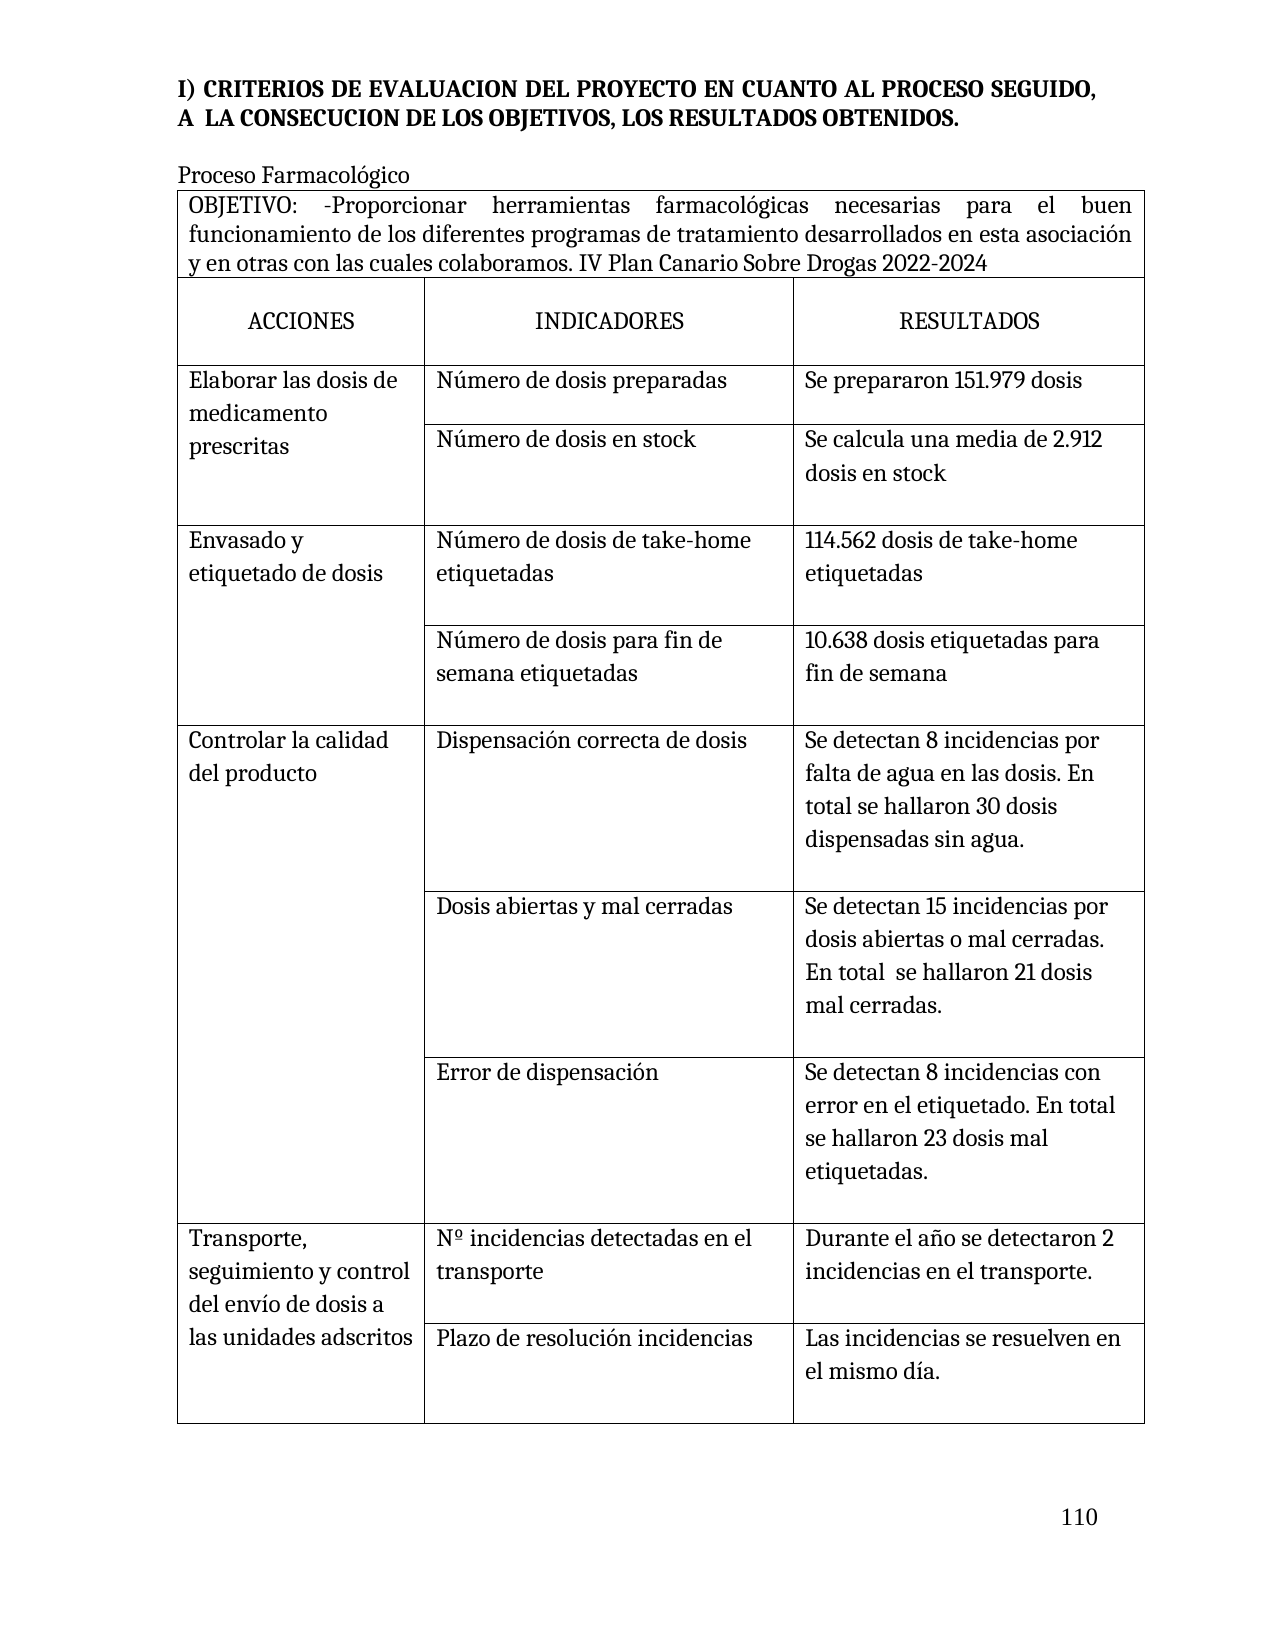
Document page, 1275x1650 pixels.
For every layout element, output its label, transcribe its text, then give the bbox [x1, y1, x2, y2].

table_cell Nº incidencias detectadas en el transporte [425, 1224, 793, 1323]
table_cell Número de dosis en stock [425, 425, 793, 524]
table_cell Elaborar las dosis de medicamento prescritas [178, 366, 424, 524]
table_cell Durante el año se detectaron 2 incidencias en el transporte. [794, 1224, 1144, 1323]
table_cell Se calcula una media de 2.912 dosis en stock [794, 425, 1144, 524]
text Proceso Farmacológico [177, 161, 1098, 190]
table_cell RESULTADOS [794, 278, 1144, 364]
table_cell Se detectan 15 incidencias por dosis abiertas o mal cerradas. En total se hallaron 21 dosis mal cerradas. [794, 892, 1144, 1057]
table_cell Las incidencias se resuelven en el mismo día. [794, 1324, 1144, 1423]
table_cell 10.638 dosis etiquetadas para fin de semana [794, 626, 1144, 725]
table_cell INDICADORES [425, 278, 793, 364]
table_cell Dispensación correcta de dosis [425, 726, 793, 891]
table_cell Se prepararon 151.979 dosis [794, 366, 1144, 424]
table_cell Transporte, seguimiento y control del envío de dosis a las unidades adscritos [178, 1224, 424, 1423]
text I) CRITERIOS DE EVALUACION DEL PROYECTO EN CUANTO AL PROCESO SEGUIDO, A LA CONSECUCION DE LOS OBJETIVOS, LOS RESULTADOS OBTENIDOS. [177, 75, 1098, 132]
table_cell Error de dispensación [425, 1058, 793, 1223]
table_cell Se detectan 8 incidencias con error en el etiquetado. En total se hallaron 23 dosis mal etiquetadas. [794, 1058, 1144, 1223]
table_cell Número de dosis para fin de semana etiquetadas [425, 626, 793, 725]
table_cell Plazo de resolución incidencias [425, 1324, 793, 1423]
table_cell Número de dosis preparadas [425, 366, 793, 424]
table_cell Controlar la calidad del producto [178, 726, 424, 1223]
table_cell 114.562 dosis de take-home etiquetadas [794, 526, 1144, 624]
table_cell Se detectan 8 incidencias por falta de agua en las dosis. En total se hallaron 30 dosis dispensadas sin agua. [794, 726, 1144, 891]
table_cell Dosis abiertas y mal cerradas [425, 892, 793, 1057]
table_cell ACCIONES [178, 278, 424, 364]
table_cell Envasado y etiquetado de dosis [178, 526, 424, 725]
table_header OBJETIVO: -Proporcionar herramientas farmacológicas necesarias para el buen funcionamiento de los diferentes programas de tratamiento desarrollados en esta asociación y en otras con las cuales colaboramos. IV Plan Canario Sobre Drogas 2022-2024 [178, 191, 1144, 277]
table_cell Número de dosis de take-home etiquetadas [425, 526, 793, 624]
